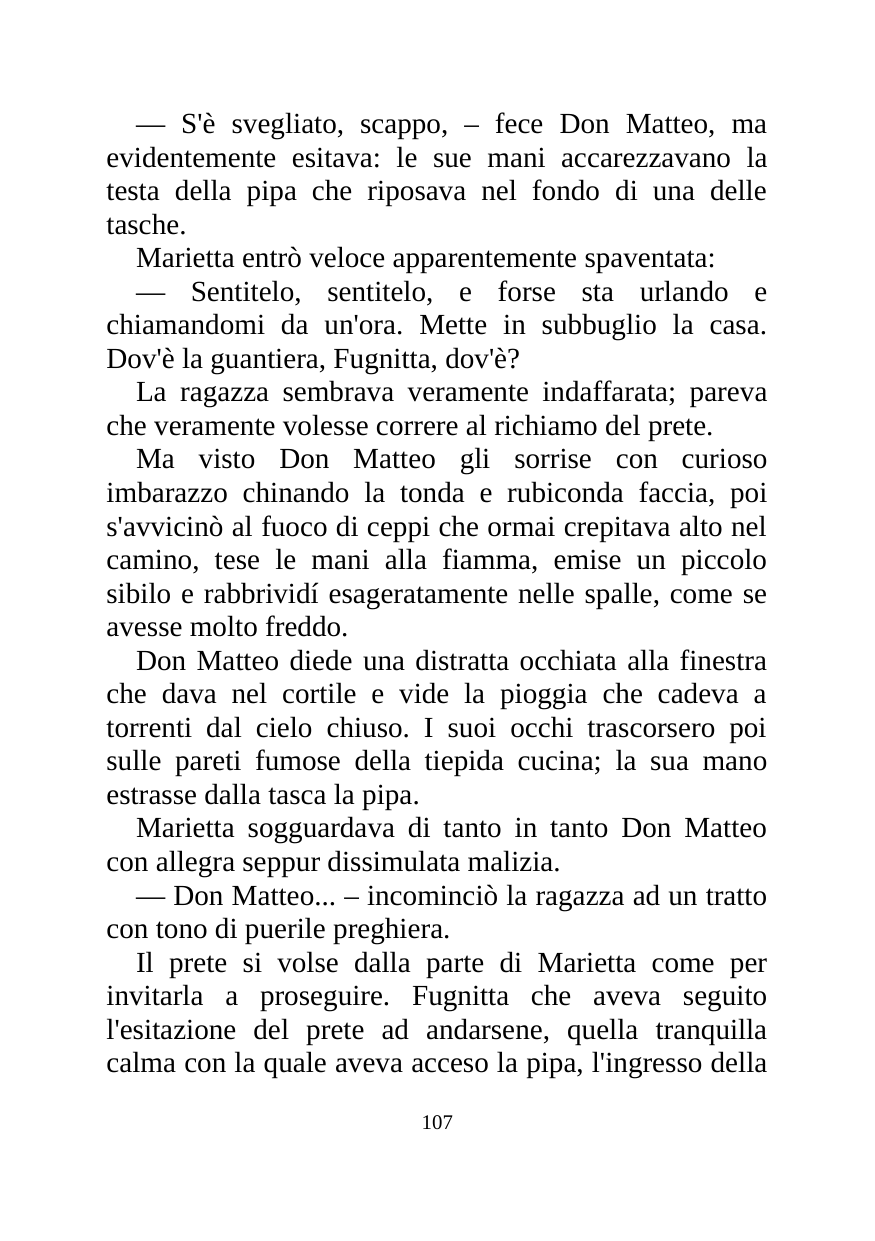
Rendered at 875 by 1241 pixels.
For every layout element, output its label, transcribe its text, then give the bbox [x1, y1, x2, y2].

text La ragazza sembrava veramente indaffarata; pareva che veramente volesse correre al richiamo del prete. [106, 374, 768, 442]
text — Sentitelo, sentitelo, e forse sta urlando e chiamandomi da un'ora. Mette in subbuglio la casa. Dov'è la guantiera, Fugnitta, dov'è? [106, 274, 768, 374]
text — S'è svegliato, scappo, – fece Don Matteo, ma evidentemente esitava: le sue mani accarezzavano la testa della pipa che riposava nel fondo di una delle tasche. [106, 106, 768, 240]
text Don Matteo diede una distratta occhiata alla finestra che dava nel cortile e vide la pioggia che cadeva a torrenti dal cielo chiuso. I suoi occhi trascorsero poi sulle pareti fumose della tiepida cucina; la sua mano estrasse dalla tasca la pipa. [106, 643, 768, 811]
text Il prete si volse dalla parte di Marietta come per invitarla a proseguire. Fugnitta che aveva seguito l'esitazione del prete ad andarsene, quella tranquilla calma con la quale aveva acceso la pipa, l'ingresso della [106, 945, 768, 1079]
text Marietta sogguardava di tanto in tanto Don Matteo con allegra seppur dissimulata malizia. [106, 811, 768, 878]
text Marietta entrò veloce apparentemente spaventata: [106, 240, 768, 274]
text — Don Matteo... – incominciò la ragazza ad un tratto con tono di puerile preghiera. [106, 878, 768, 945]
text Ma visto Don Matteo gli sorrise con curioso imbarazzo chinando la tonda e rubiconda faccia, poi s'avvicinò al fuoco di ceppi che ormai crepitava alto nel camino, tese le mani alla fiamma, emise un piccolo sibilo e rabbrividí esageratamente nelle spalle, come se avesse molto freddo. [106, 442, 768, 643]
